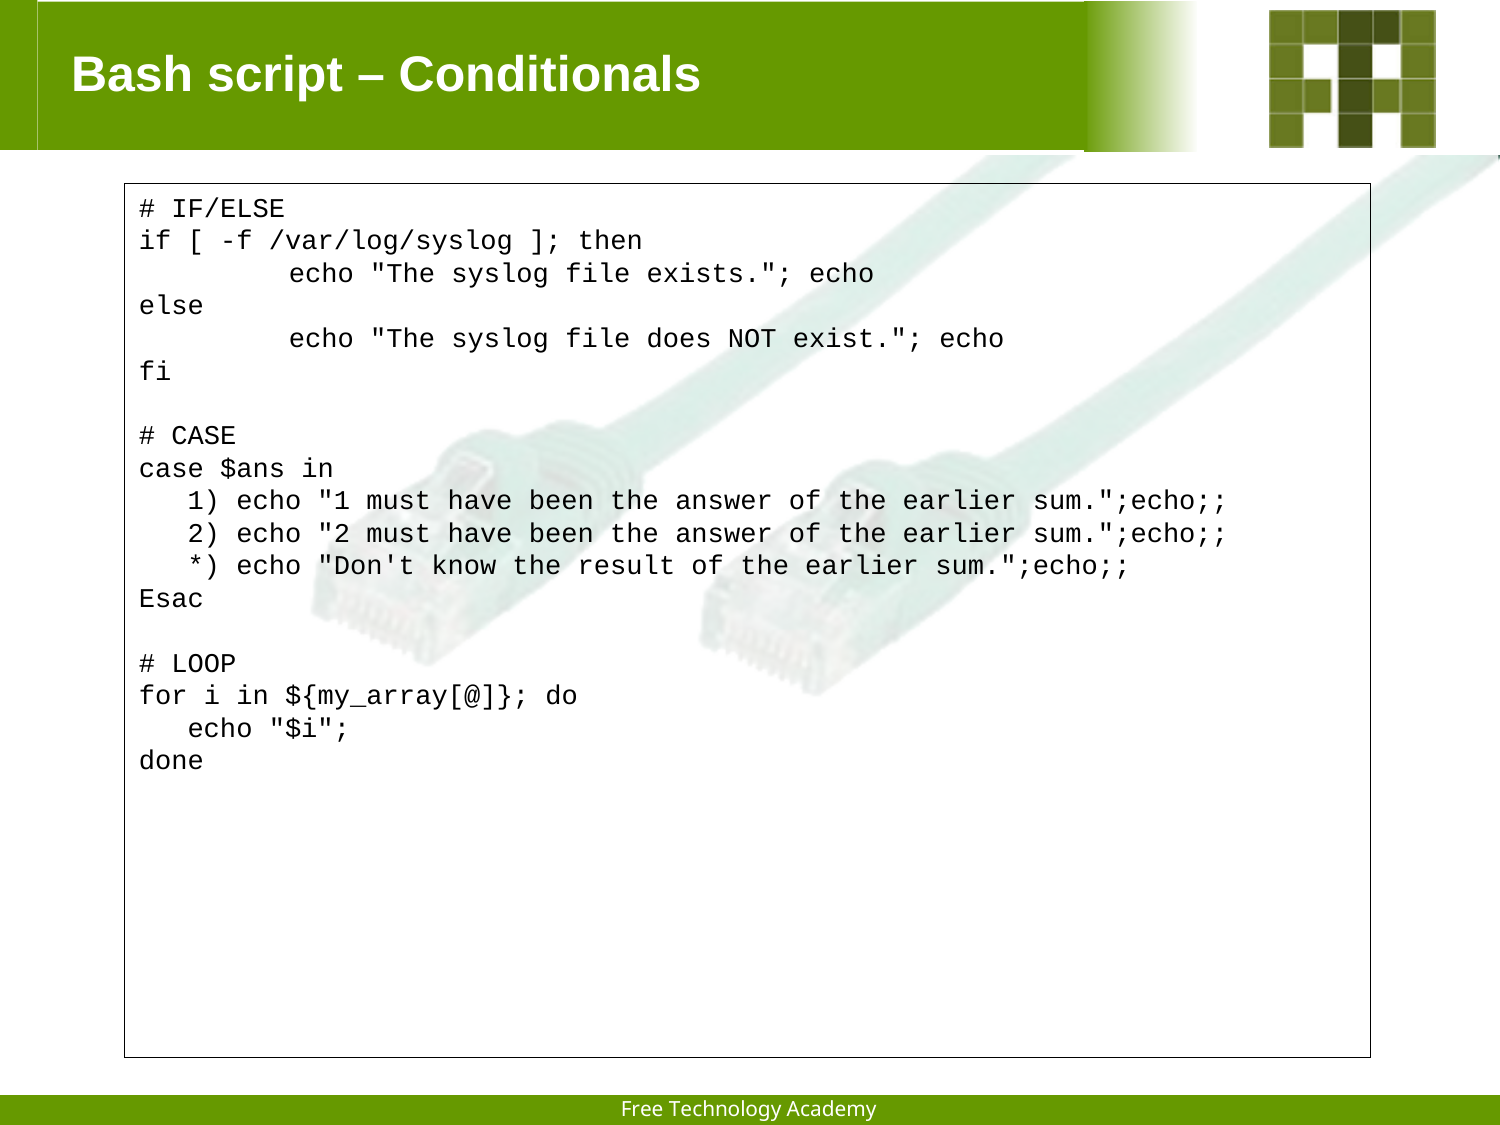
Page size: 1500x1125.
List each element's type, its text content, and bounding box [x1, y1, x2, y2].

text_box # IF/ELSE if [ -f /var/log/syslog ]; then echo "The syslog file exists."; echo else echo "The syslog file does NOT exist."; echo fi # CASE case $ans in 1) echo "1 must have been the answer of the earlier sum.";echo;; 2) echo "2 must have been the answer of the earlier sum.";echo;; *) echo "Don't know the result of the earlier sum.";echo;; Esac # LOOP for i in ${my_array[@]}; do echo "$i"; done [124, 183, 1371, 1058]
title Bash script – Conditionals [56, 1, 1107, 152]
picture [1269, 10, 1436, 148]
